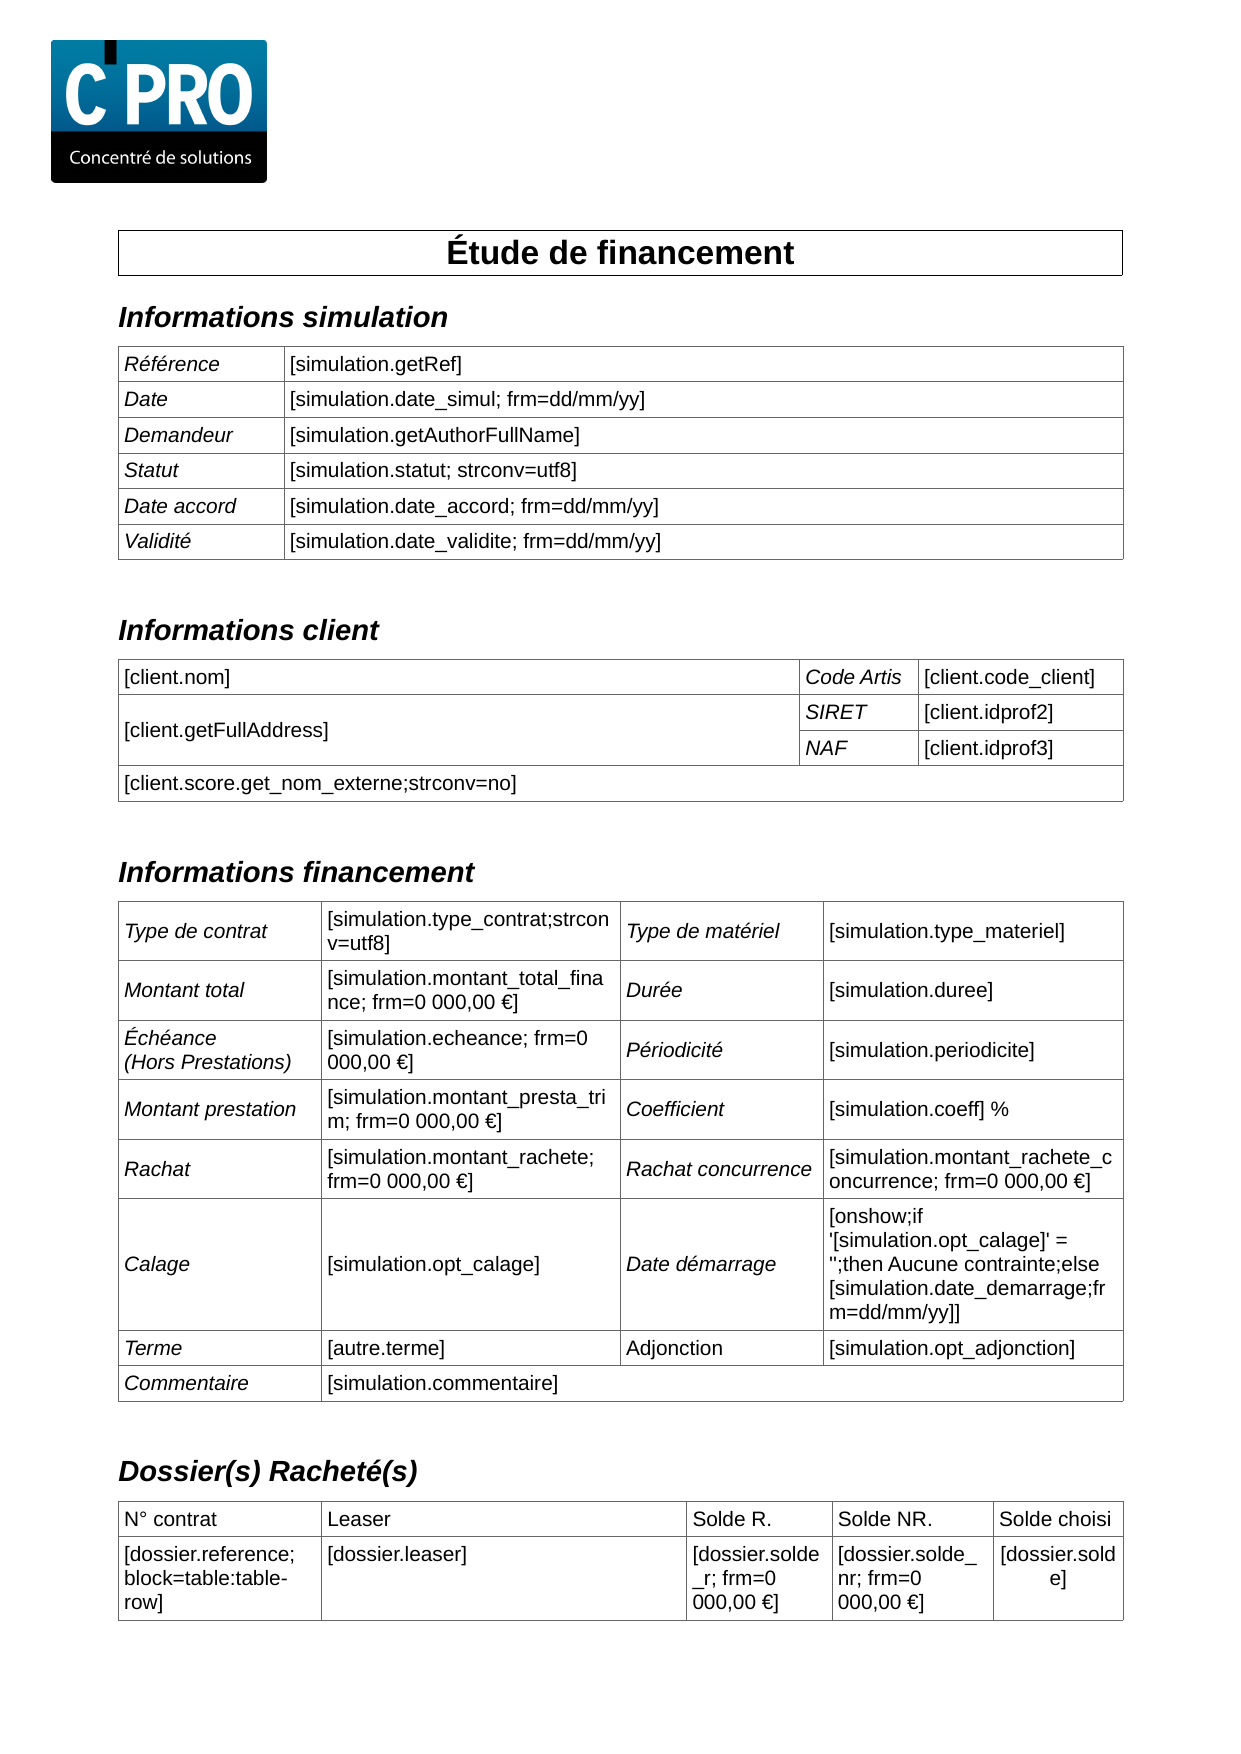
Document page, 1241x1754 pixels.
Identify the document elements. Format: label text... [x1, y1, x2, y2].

table_cell [simulation.echeance; frm=0 000,00 €] [322, 1021, 620, 1079]
table_cell [client.getFullAddress] [119, 695, 799, 765]
table_header Solde R. [687, 1502, 832, 1536]
table_cell [simulation.date_simul; frm=dd/mm/yy] [285, 382, 1123, 417]
table_cell [client.idprof2] [919, 695, 1123, 730]
table_cell [dossier.solde_nr; frm=0 000,00 €] [833, 1537, 993, 1619]
table_cell Date démarrage [621, 1199, 823, 1329]
table_cell [simulation.montant_total_finance; frm=0 000,00 €] [322, 961, 620, 1020]
table_cell Commentaire [119, 1366, 321, 1401]
table_cell [simulation.coeff] % [824, 1080, 1123, 1139]
picture [51, 64, 268, 183]
table_header Code Artis [800, 660, 918, 694]
table_cell Date accord [119, 489, 284, 523]
table_cell [simulation.statut; strconv=utf8] [285, 454, 1123, 488]
table_cell Terme [119, 1331, 321, 1365]
table_header Type de contrat [119, 902, 321, 960]
table_cell [simulation.date_validite; frm=dd/mm/yy] [285, 525, 1123, 559]
table_cell Montant prestation [119, 1080, 321, 1139]
table_cell [dossier.solde] [994, 1537, 1123, 1619]
table_header [simulation.getRef] [285, 347, 1123, 381]
table_cell Échéance (Hors Prestations) [119, 1021, 321, 1079]
table_cell Rachat [119, 1140, 321, 1198]
table_header Leaser [322, 1502, 686, 1536]
table_cell Adjonction [621, 1331, 823, 1365]
table_header [client.code_client] [919, 660, 1123, 694]
table_cell [client.idprof3] [919, 731, 1123, 765]
table_cell [simulation.duree] [824, 961, 1123, 1020]
table_cell [dossier.reference; block=table:table-row] [119, 1537, 321, 1619]
table_header N° contrat [119, 1502, 321, 1536]
table_cell Calage [119, 1199, 321, 1329]
subtitle Informations financement [118, 855, 1122, 888]
table_cell [simulation.opt_calage] [322, 1199, 620, 1329]
table_header Référence [119, 347, 284, 381]
table_cell [simulation.montant_rachete_concurrence; frm=0 000,00 €] [824, 1140, 1123, 1198]
table_cell [autre.terme] [322, 1331, 620, 1365]
table_cell Rachat concurrence [621, 1140, 823, 1198]
table_cell [simulation.montant_presta_trim; frm=0 000,00 €] [322, 1080, 620, 1139]
table_cell [onshow;if '[simulation.opt_calage]' = '';then Aucune contrainte;else [simulation.date_demarrage;frm=dd/mm/yy]] [824, 1199, 1123, 1329]
table_cell Demandeur [119, 418, 284, 452]
table_header [simulation.type_materiel] [824, 902, 1123, 960]
table_cell [simulation.getAuthorFullName] [285, 418, 1123, 452]
table_header [client.nom] [119, 660, 799, 694]
table_header Solde choisi [994, 1502, 1123, 1536]
table_cell Validité [119, 525, 284, 559]
table_cell [simulation.montant_rachete; frm=0 000,00 €] [322, 1140, 620, 1198]
table_header Type de matériel [621, 902, 823, 960]
table_cell [simulation.date_accord; frm=dd/mm/yy] [285, 489, 1123, 523]
table_cell NAF [800, 731, 918, 765]
subtitle Étude de financement [119, 231, 1122, 275]
table_cell Date [119, 382, 284, 417]
table_cell Durée [621, 961, 823, 1020]
table_cell [client.score.get_nom_externe;strconv=no] [119, 766, 1123, 801]
table_cell Périodicité [621, 1021, 823, 1079]
table_cell [dossier.leaser] [322, 1537, 686, 1619]
picture [106, 40, 115, 63]
table_cell Statut [119, 454, 284, 488]
table_header Solde NR. [833, 1502, 993, 1536]
table_header [simulation.type_contrat;strconv=utf8] [322, 902, 620, 960]
table_cell [simulation.commentaire] [322, 1366, 1123, 1401]
table_cell Coefficient [621, 1080, 823, 1139]
subtitle Informations client [118, 613, 1122, 646]
table_cell [dossier.solde_r; frm=0 000,00 €] [687, 1537, 832, 1619]
subtitle Dossier(s) Racheté(s) [118, 1454, 1122, 1488]
subtitle Informations simulation [118, 300, 1122, 333]
table_cell Montant total [119, 961, 321, 1020]
table_cell SIRET [800, 695, 918, 730]
table_cell [simulation.opt_adjonction] [824, 1331, 1123, 1365]
table_cell [simulation.periodicite] [824, 1021, 1123, 1079]
